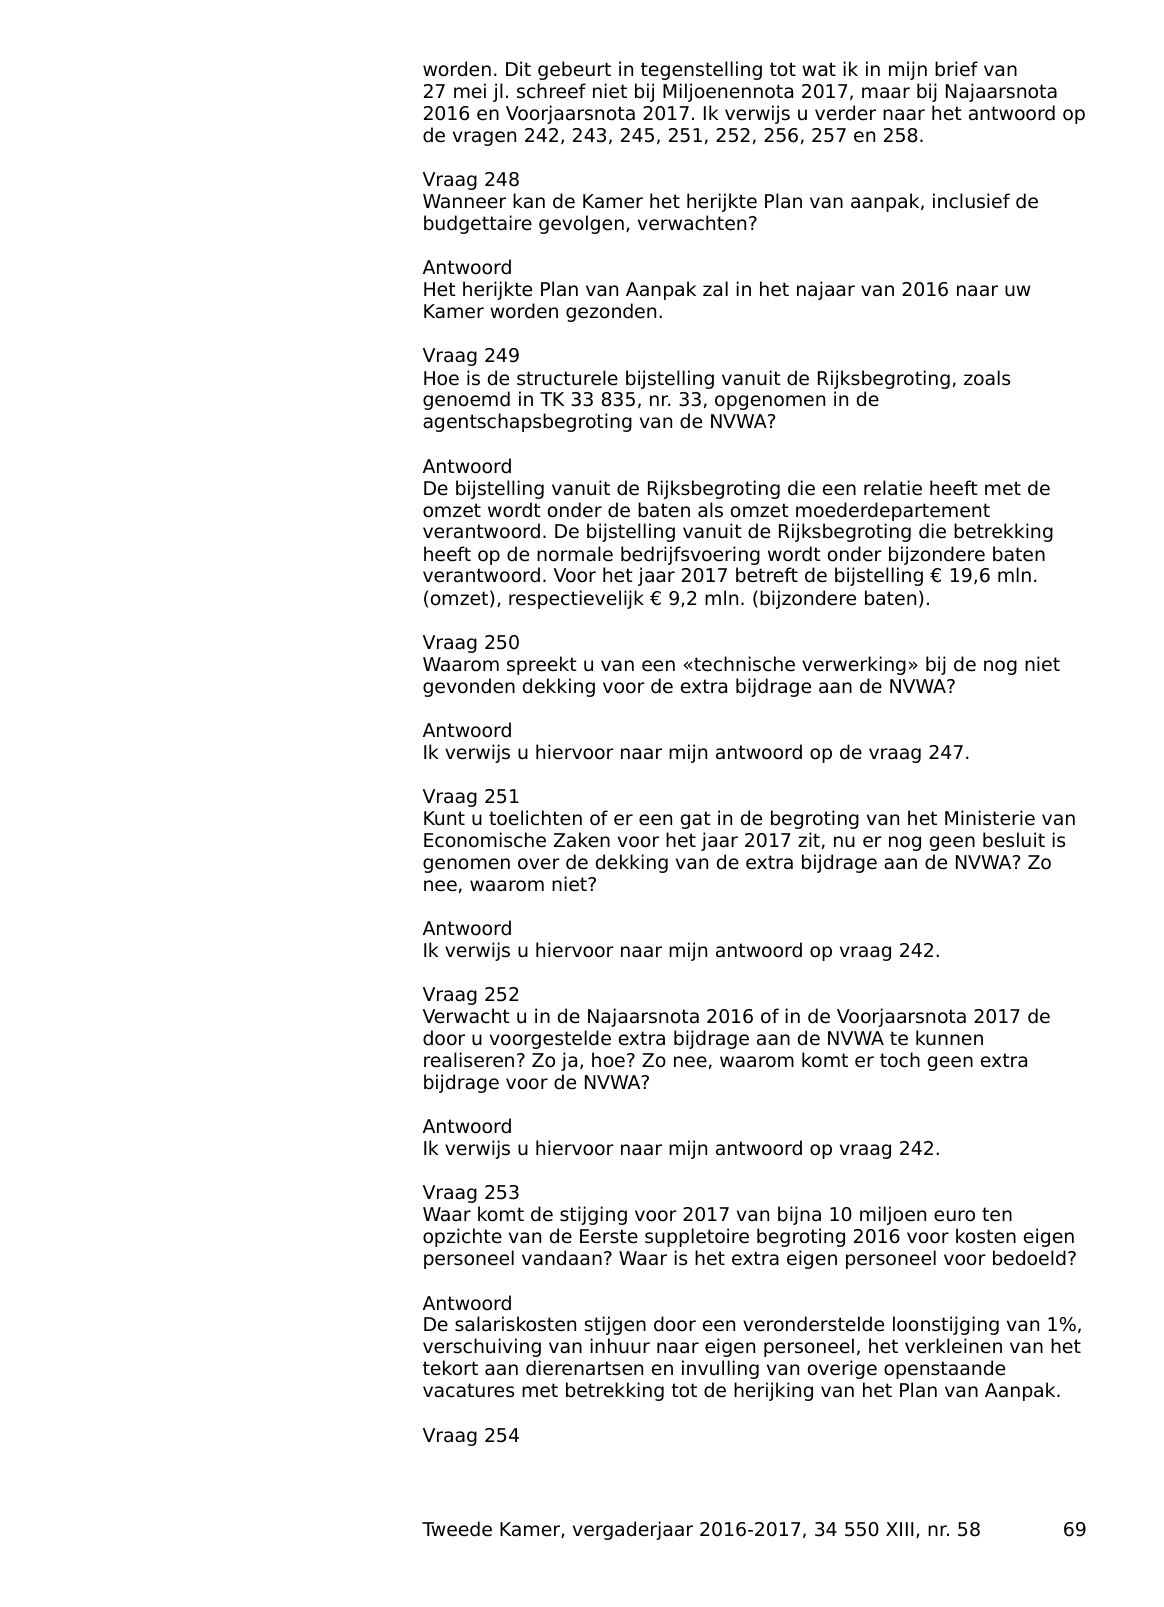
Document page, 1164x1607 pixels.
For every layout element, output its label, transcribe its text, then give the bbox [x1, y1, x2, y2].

text Ik verwijs u hiervoor naar mijn antwoord op vraag 242. [422, 940, 1087, 962]
text Vraag 251 [422, 786, 1087, 808]
text Ik verwijs u hiervoor naar mijn antwoord op de vraag 247. [422, 742, 1087, 764]
text Antwoord [422, 1116, 1087, 1138]
text De salariskosten stijgen door een veronderstelde loonstijging van 1%, verschuiving van inhuur naar eigen personeel, het verkleinen van het tekort aan dierenartsen en invulling van overige openstaande vacatures met betrekking tot de herijking van het Plan van Aanpak. [422, 1314, 1087, 1402]
text Waar komt de stijging voor 2017 van bijna 10 miljoen euro ten opzichte van de Eerste suppletoire begroting 2016 voor kosten eigen personeel vandaan? Waar is het extra eigen personeel voor bedoeld? [422, 1204, 1087, 1270]
text Antwoord [422, 456, 1087, 477]
text Vraag 249 [422, 345, 1087, 367]
text Vraag 254 [422, 1424, 1087, 1446]
text Vraag 252 [422, 984, 1087, 1006]
text Vraag 248 [422, 169, 1087, 191]
text De bijstelling vanuit de Rijksbegroting die een relatie heeft met de omzet wordt onder de baten als omzet moederdepartement verantwoord. De bijstelling vanuit de Rijksbegroting die betrekking heeft op de normale bedrijfsvoering wordt onder bijzondere baten verantwoord. Voor het jaar 2017 betreft de bijstelling € 19,6 mln. (omzet), respectievelijk € 9,2 mln. (bijzondere baten). [422, 477, 1087, 609]
text Verwacht u in de Najaarsnota 2016 of in de Voorjaarsnota 2017 de door u voorgestelde extra bijdrage aan de NVWA te kunnen realiseren? Zo ja, hoe? Zo nee, waarom komt er toch geen extra bijdrage voor de NVWA? [422, 1006, 1087, 1094]
text Antwoord [422, 1292, 1087, 1314]
text Antwoord [422, 918, 1087, 940]
text Antwoord [422, 257, 1087, 279]
text worden. Dit gebeurt in tegenstelling tot wat ik in mijn brief van 27 mei jl. schreef niet bij Miljoenennota 2017, maar bij Najaarsnota 2016 en Voorjaarsnota 2017. Ik verwijs u verder naar het antwoord op de vragen 242, 243, 245, 251, 252, 256, 257 en 258. [422, 59, 1087, 147]
text Hoe is de structurele bijstelling vanuit de Rijksbegroting, zoals genoemd in TK 33 835, nr. 33, opgenomen in de agentschapsbegroting van de NVWA? [422, 367, 1087, 433]
text Antwoord [422, 720, 1087, 742]
text Ik verwijs u hiervoor naar mijn antwoord op vraag 242. [422, 1138, 1087, 1160]
text Wanneer kan de Kamer het herijkte Plan van aanpak, inclusief de budgettaire gevolgen, verwachten? [422, 191, 1087, 235]
text Het herijkte Plan van Aanpak zal in het najaar van 2016 naar uw Kamer worden gezonden. [422, 279, 1087, 323]
text Waarom spreekt u van een «technische verwerking» bij de nog niet gevonden dekking voor de extra bijdrage aan de NVWA? [422, 653, 1087, 697]
text Kunt u toelichten of er een gat in de begroting van het Ministerie van Economische Zaken voor het jaar 2017 zit, nu er nog geen besluit is genomen over de dekking van de extra bijdrage aan de NVWA? Zo nee, waarom niet? [422, 808, 1087, 896]
text Vraag 250 [422, 632, 1087, 653]
text Vraag 253 [422, 1182, 1087, 1204]
